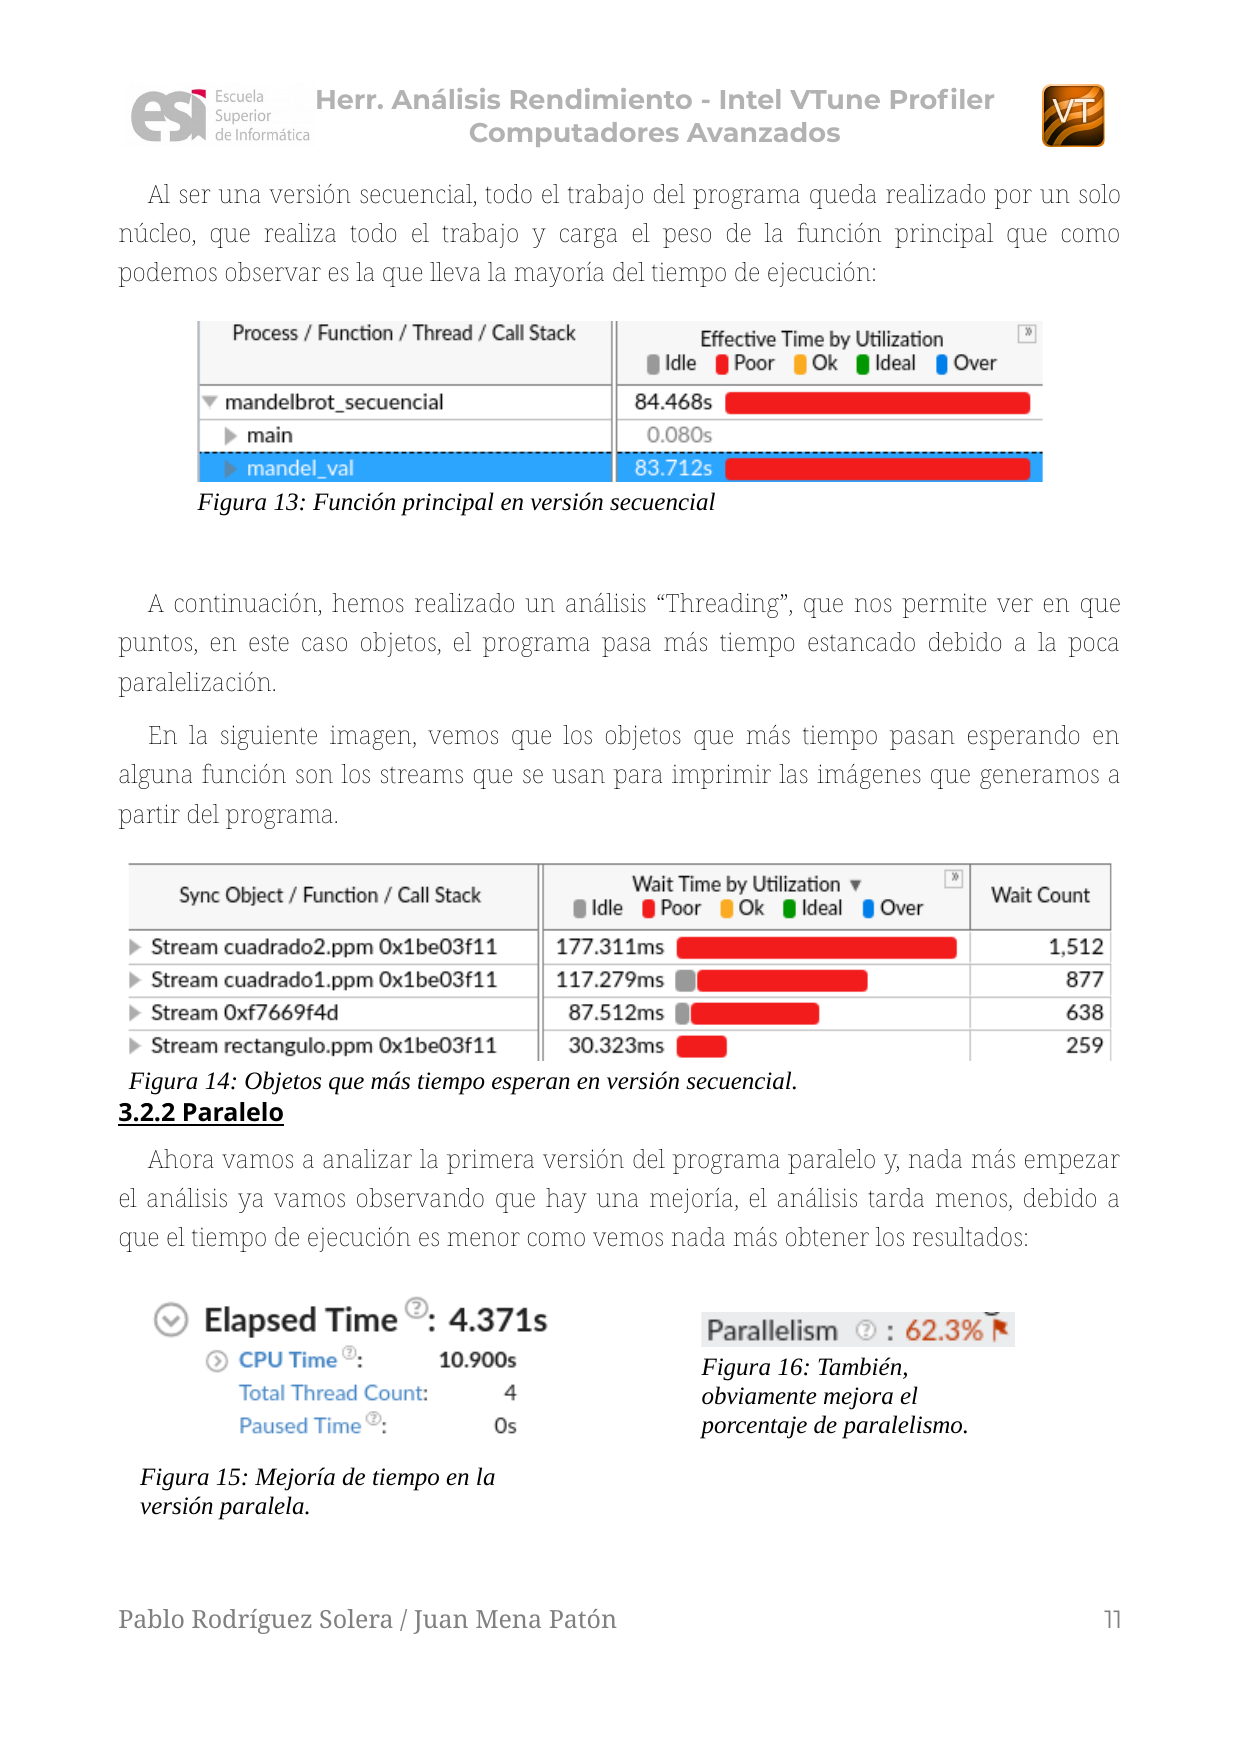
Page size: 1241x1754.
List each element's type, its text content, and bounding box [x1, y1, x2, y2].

subtitle 3.2.2 Paralelo [118, 1061, 1122, 1129]
text Ahora vamos a analizar la primera versión del programa paralelo y, nada más empezar el análisis ya vamos observando que hay una mejoría, el análisis tarda menos, debido a que el tiempo de ejecución es menor como vemos nada más obtener los resultados: [118, 1142, 1122, 1254]
picture [124, 82, 315, 147]
picture [701, 1312, 1015, 1347]
text Figura 13: Función principal en versión secuencial [197, 482, 1043, 516]
text Al ser una versión secuencial, todo el trabajo del programa queda realizado por un solo núcleo, que realiza todo el trabajo y carga el peso de la función principal que como podemos observar es la que lleva la mayoría del tiempo de ejecución: [118, 176, 1122, 289]
picture [140, 1280, 557, 1457]
text Figura 15: Mejoría de tiempo en la versión paralela. [140, 1457, 557, 1520]
subtitle [129, 850, 1111, 862]
picture [128, 862, 1112, 1061]
picture [1042, 84, 1105, 147]
text En la siguiente imagen, vemos que los objetos que más tiempo pasan esperando en alguna función son los streams que se usan para imprimir las imágenes que generamos a partir del programa. [118, 718, 1122, 830]
text Figura 16: También, obviamente mejora el porcentaje de paralelismo. [701, 1347, 1015, 1438]
text A continuación, hemos realizado un análisis “Threading”, que nos permite ver en que puntos, en este caso objetos, el programa pasa más tiempo estancado debido a la poca paralelización. [118, 586, 1122, 698]
picture [197, 321, 1043, 482]
text Figura 14: Objetos que más tiempo esperan en versión secuencial. [129, 1061, 1111, 1095]
